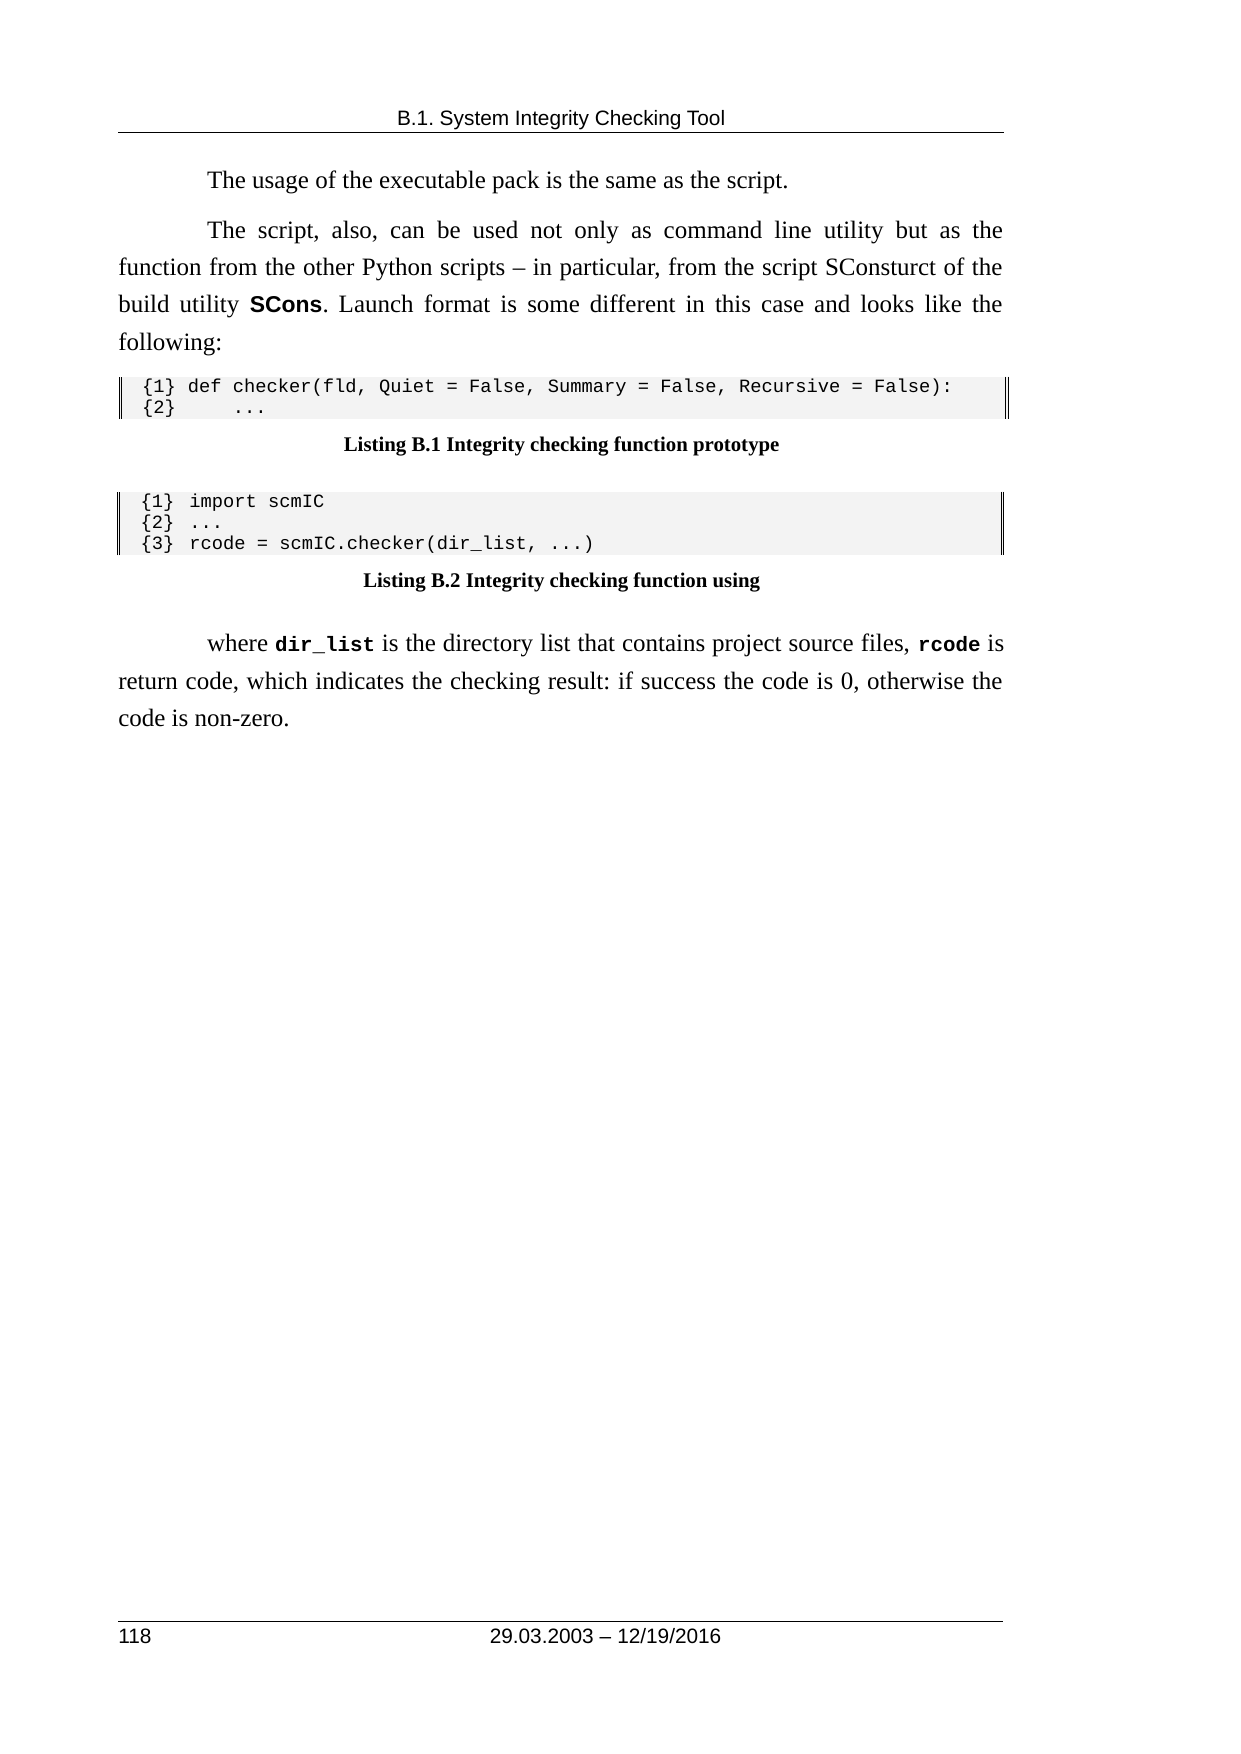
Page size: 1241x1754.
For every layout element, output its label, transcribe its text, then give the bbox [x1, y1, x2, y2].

list import scmIC [120, 492, 1001, 513]
text where dir_list is the directory list that contains project source files, rcode is return code, which indicates the checking result: if success the code is 0, otherwise the code is non-zero. [118, 628, 1004, 732]
list ... [120, 513, 1001, 534]
list ... [122, 398, 1005, 419]
text The usage of the executable pack is the same as the script. [118, 165, 1004, 194]
list rcode = scmIC.checker(dir_list, ...) [120, 534, 1001, 555]
text Listing B.1 Integrity checking function prototype [119, 432, 1004, 456]
text The script, also, can be used not only as command line utility but as the function from the other Python scripts – in particular, from the script SConsturct of the build utility SCons. Launch format is some different in this case and looks like the following: [118, 215, 1004, 356]
list def checker(fld, Quiet = False, Summary = False, Recursive = False): [122, 377, 1005, 398]
text Listing B.2 Integrity checking function using [119, 568, 1004, 592]
